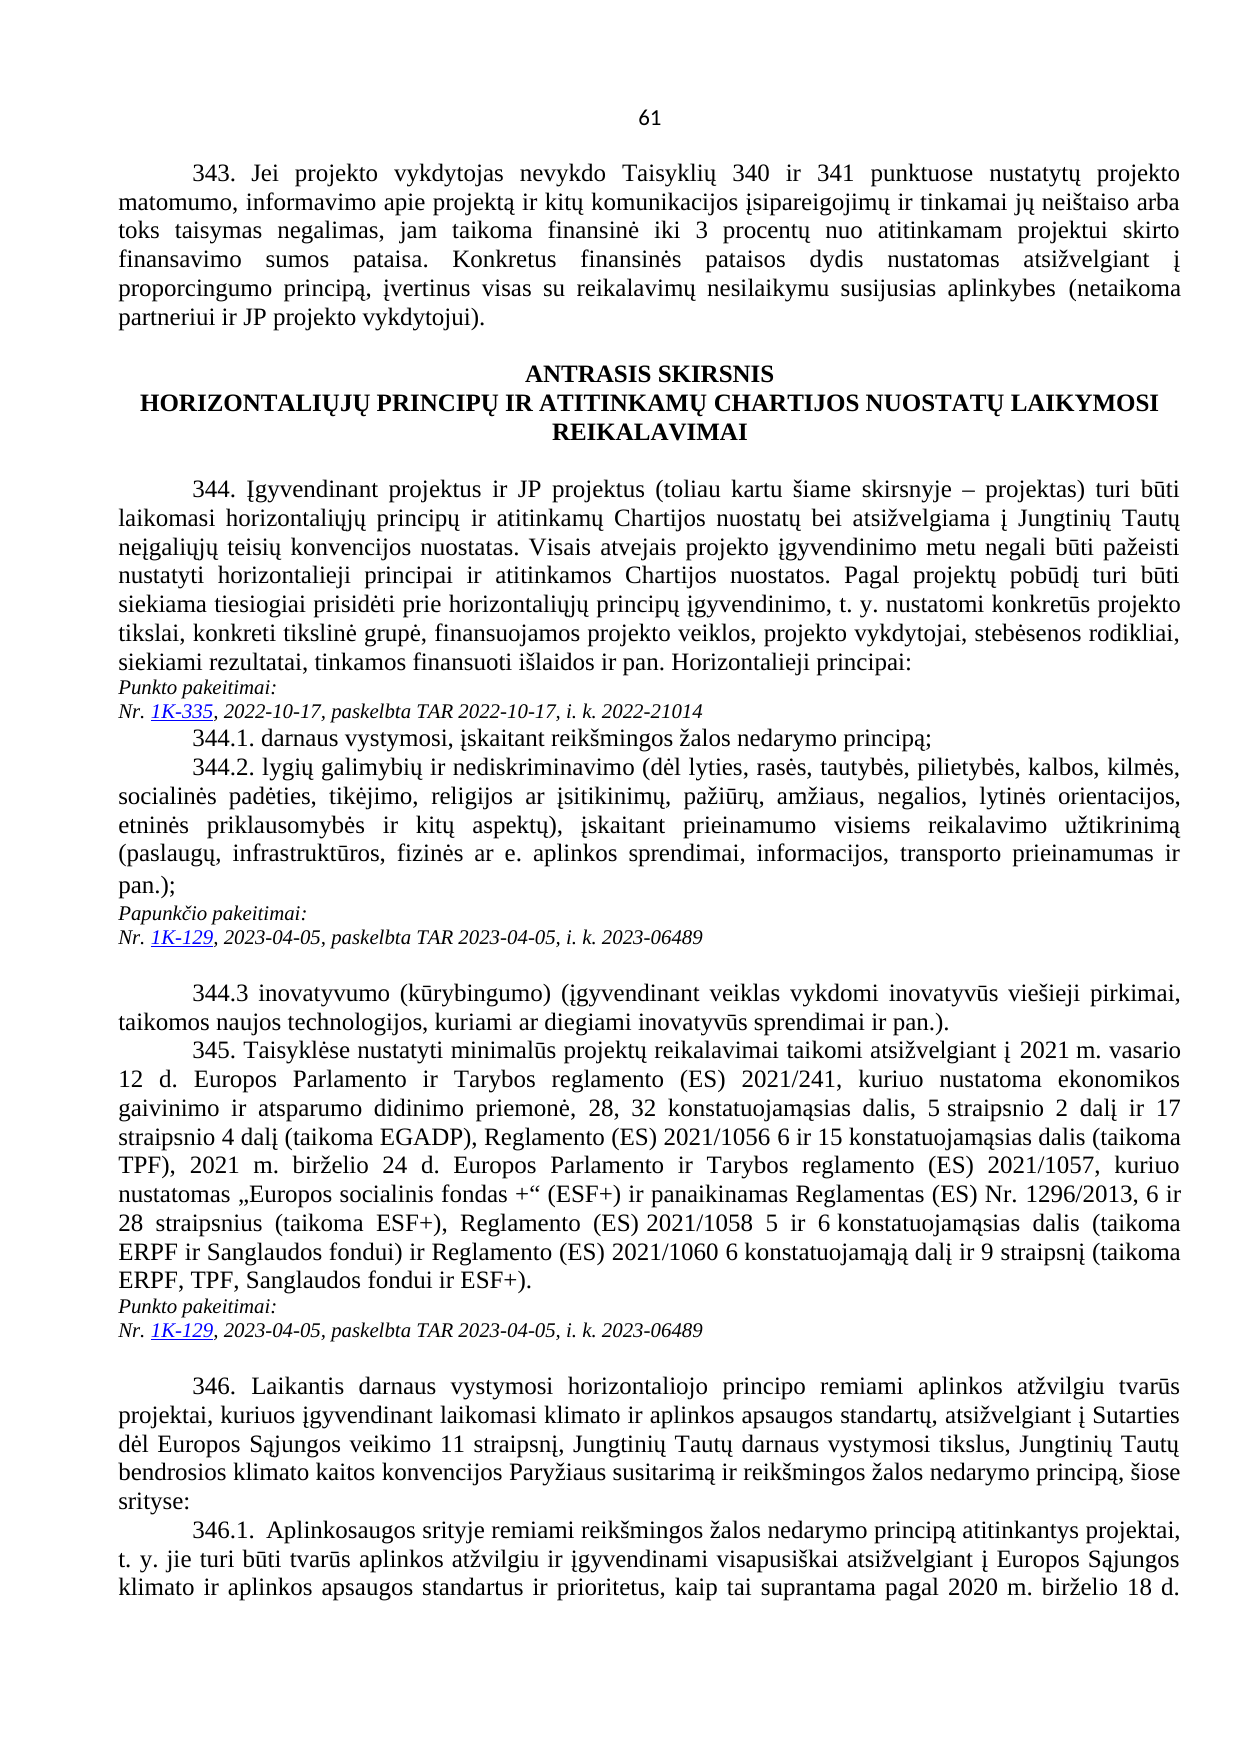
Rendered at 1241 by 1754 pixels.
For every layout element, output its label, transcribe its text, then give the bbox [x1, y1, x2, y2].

subtitle ANTRASIS SKIRSNIS [118, 359, 1181, 388]
subtitle HORIZONTALIŲJŲ PRINCIPŲ IR ATITINKAMŲ CHARTIJOS NUOSTATŲ LAIKYMOSI REIKALAVIMAI [118, 388, 1181, 445]
text 343. Jei projekto vykdytojas nevykdo Taisyklių 340 ir 341 punktuose nustatytų projekto matomumo, informavimo apie projektą ir kitų komunikacijos įsipareigojimų ir tinkamai jų neištaiso arba toks taisymas negalimas, jam taikoma finansinė iki 3 procentų nuo atitinkamam projektui skirto finansavimo sumos pataisa. Konkretus finansinės pataisos dydis nustatomas atsižvelgiant į proporcingumo principą, įvertinus visas su reikalavimų nesilaikymu susijusias aplinkybes (netaikoma partneriui ir JP projekto vykdytojui). [118, 158, 1181, 330]
text 344. Įgyvendinant projektus ir JP projektus (toliau kartu šiame skirsnyje – projektas) turi būti laikomasi horizontaliųjų principų ir atitinkamų Chartijos nuostatų bei atsižvelgiama į Jungtinių Tautų neįgaliųjų teisių konvencijos nuostatas. Visais atvejais projekto įgyvendinimo metu negali būti pažeisti nustatyti horizontalieji principai ir atitinkamos Chartijos nuostatos. Pagal projektų pobūdį turi būti siekiama tiesiogiai prisidėti prie horizontaliųjų principų įgyvendinimo, t. y. nustatomi konkretūs projekto tikslai, konkreti tikslinė grupė, finansuojamos projekto veiklos, projekto vykdytojai, stebėsenos rodikliai, siekiami rezultatai, tinkamos finansuoti išlaidos ir pan. Horizontalieji principai: [118, 474, 1181, 675]
text 344.1. darnaus vystymosi, įskaitant reikšmingos žalos nedarymo principą; [118, 723, 1181, 752]
text 346.1. Aplinkosaugos srityje remiami reikšmingos žalos nedarymo principą atitinkantys projektai, t. y. jie turi būti tvarūs aplinkos atžvilgiu ir įgyvendinami visapusiškai atsižvelgiant į Europos Sąjungos klimato ir aplinkos apsaugos standartus ir prioritetus, kaip tai suprantama pagal 2020 m. birželio 18 d. [118, 1515, 1181, 1601]
text Nr. 1K-129, 2023-04-05, paskelbta TAR 2023-04-05, i. k. 2023-06489 [118, 1318, 1181, 1342]
text Papunkčio pakeitimai: [118, 901, 1181, 925]
text 346. Laikantis darnaus vystymosi horizontaliojo principo remiami aplinkos atžvilgiu tvarūs projektai, kuriuos įgyvendinant laikomasi klimato ir aplinkos apsaugos standartų, atsižvelgiant į Sutarties dėl Europos Sąjungos veikimo 11 straipsnį, Jungtinių Tautų darnaus vystymosi tikslus, Jungtinių Tautų bendrosios klimato kaitos konvencijos Paryžiaus susitarimą ir reikšmingos žalos nedarymo principą, šiose srityse: [118, 1371, 1181, 1515]
text Punkto pakeitimai: [118, 675, 1181, 699]
text 344.2. lygių galimybių ir nediskriminavimo (dėl lyties, rasės, tautybės, pilietybės, kalbos, kilmės, socialinės padėties, tikėjimo, religijos ar įsitikinimų, pažiūrų, amžiaus, negalios, lytinės orientacijos, etninės priklausomybės ir kitų aspektų), įskaitant prieinamumo visiems reikalavimo užtikrinimą (paslaugų, infrastruktūros, fizinės ar e. aplinkos sprendimai, informacijos, transporto prieinamumas ir pan.); [118, 752, 1181, 901]
text 345. Taisyklėse nustatyti minimalūs projektų reikalavimai taikomi atsižvelgiant į 2021 m. vasario 12 d. Europos Parlamento ir Tarybos reglamento (ES) 2021/241, kuriuo nustatoma ekonomikos gaivinimo ir atsparumo didinimo priemonė, 28, 32 konstatuojamąsias dalis, 5 straipsnio 2 dalį ir 17 straipsnio 4 dalį (taikoma EGADP), Reglamento (ES) 2021/1056 6 ir 15 konstatuojamąsias dalis (taikoma TPF), 2021 m. birželio 24 d. Europos Parlamento ir Tarybos reglamento (ES) 2021/1057, kuriuo nustatomas „Europos socialinis fondas +“ (ESF+) ir panaikinamas Reglamentas (ES) Nr. 1296/2013, 6 ir 28 straipsnius (taikoma ESF+), Reglamento (ES) 2021/1058 5 ir 6 konstatuojamąsias dalis (taikoma ERPF ir Sanglaudos fondui) ir Reglamento (ES) 2021/1060 6 konstatuojamąją dalį ir 9 straipsnį (taikoma ERPF, TPF, Sanglaudos fondui ir ESF+). [118, 1036, 1181, 1294]
text Nr. 1K-129, 2023-04-05, paskelbta TAR 2023-04-05, i. k. 2023-06489 [118, 925, 1181, 949]
text Punkto pakeitimai: [118, 1294, 1181, 1318]
text Nr. 1K-335, 2022-10-17, paskelbta TAR 2022-10-17, i. k. 2022-21014 [118, 699, 1181, 723]
text 344.3 inovatyvumo (kūrybingumo) (įgyvendinant veiklas vykdomi inovatyvūs viešieji pirkimai, taikomos naujos technologijos, kuriami ar diegiami inovatyvūs sprendimai ir pan.). [118, 978, 1181, 1036]
